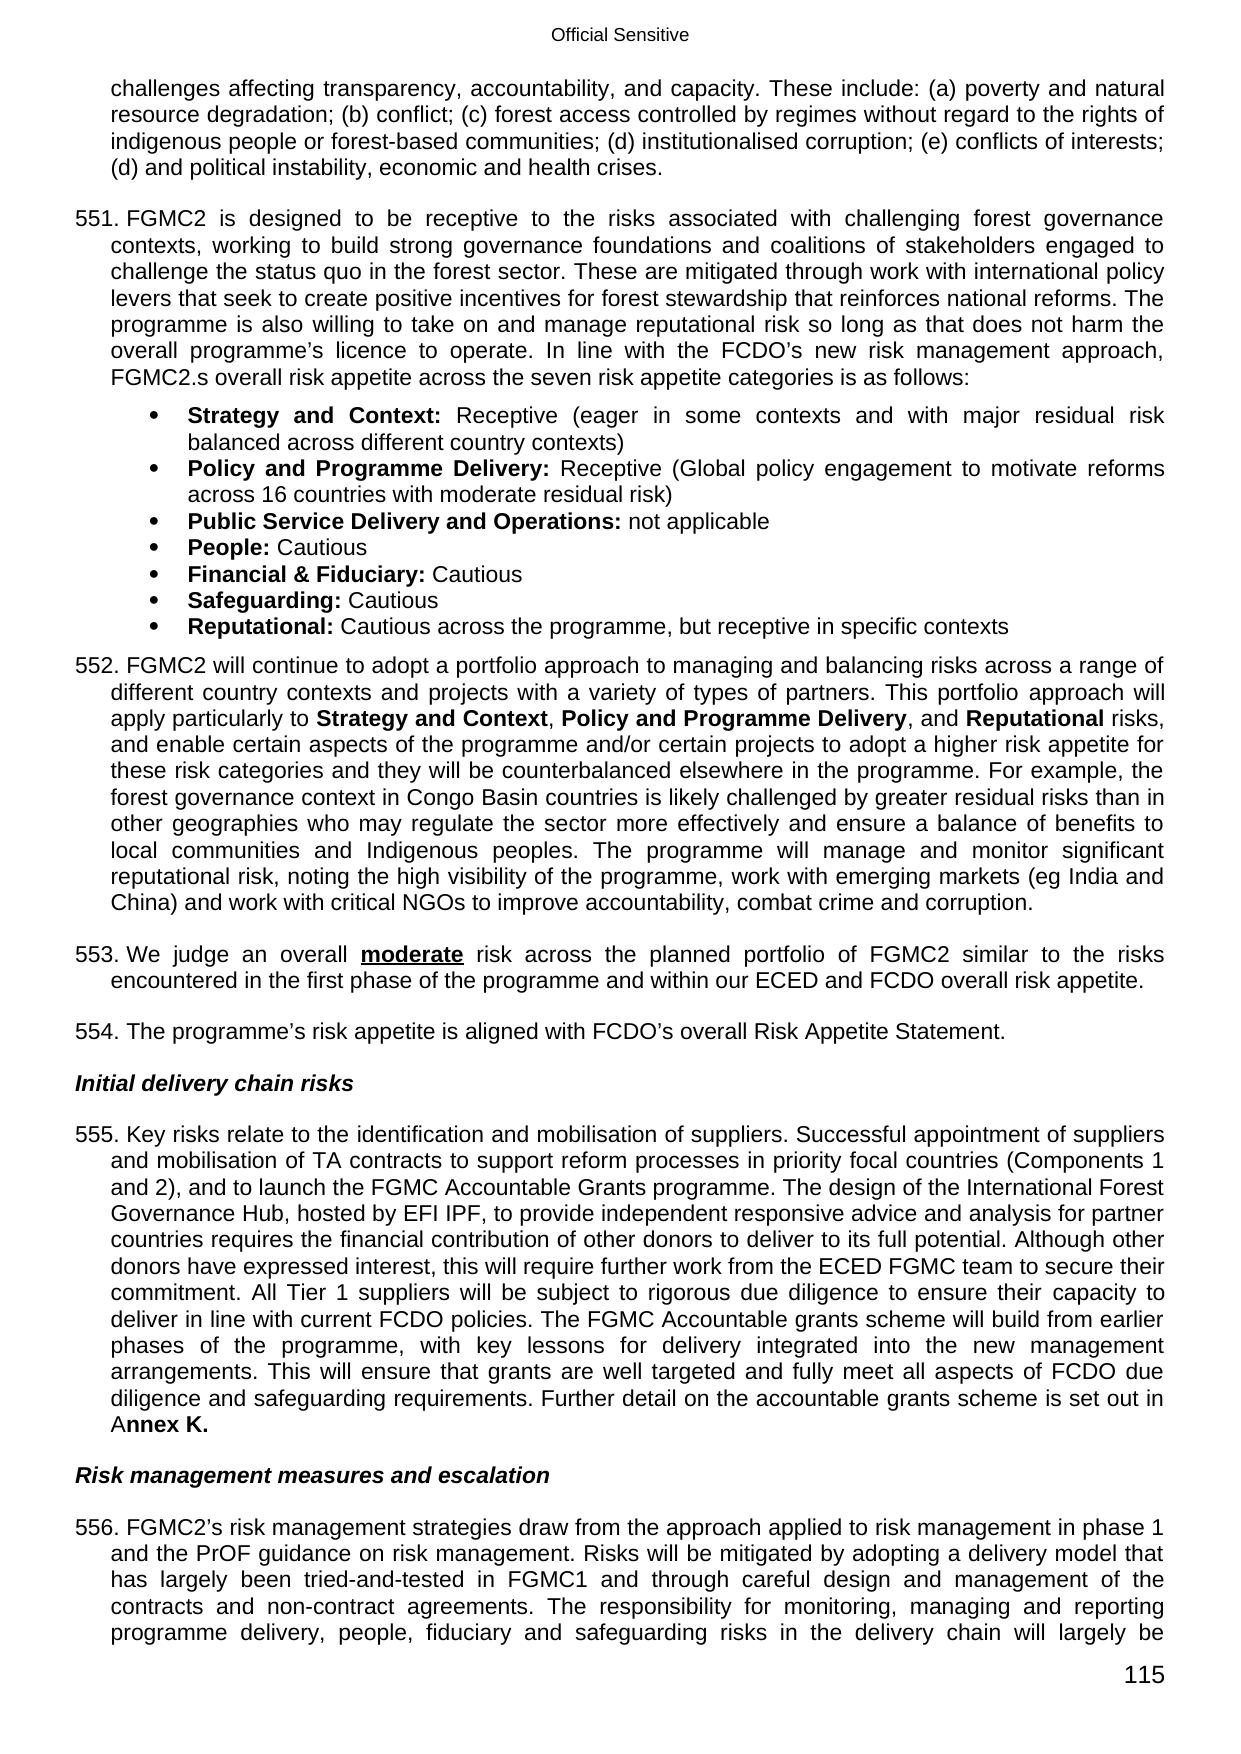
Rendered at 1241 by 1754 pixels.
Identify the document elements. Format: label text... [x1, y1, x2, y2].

list Reputational: Cautious across the programme, but receptive in specific contexts [150, 613, 1165, 639]
list Strategy and Context: Receptive (eager in some contexts and with major residual risk balanced across different country contexts) [150, 402, 1165, 455]
subtitle Initial delivery chain risks [75, 1070, 1165, 1096]
subtitle Risk management measures and escalation [75, 1462, 1165, 1489]
list FGMC2 will continue to adopt a portfolio approach to managing and balancing risks across a range of different country contexts and projects with a variety of types of partners. This portfolio approach will apply particularly to Strategy and Context, Policy and Programme Delivery, and Reputational risks, and enable certain aspects of the programme and/or certain projects to adopt a higher risk appetite for these risk categories and they will be counterbalanced elsewhere in the programme. For example, the forest governance context in Congo Basin countries is likely challenged by greater residual risks than in other geographies who may regulate the sector more effectively and ensure a balance of benefits to local communities and Indigenous peoples. The programme will manage and monitor significant reputational risk, noting the high visibility of the programme, work with emerging markets (eg India and China) and work with critical NGOs to improve accountability, combat crime and corruption. [75, 652, 1165, 916]
list Public Service Delivery and Operations: not applicable [150, 508, 1165, 534]
list We judge an overall moderate risk across the planned portfolio of FGMC2 similar to the risks encountered in the first phase of the programme and within our ECED and FCDO overall risk appetite. [75, 941, 1165, 993]
list The programme’s risk appetite is aligned with FCDO’s overall Risk Appetite Statement. [75, 1018, 1165, 1045]
list People: Cautious [150, 534, 1165, 561]
list Policy and Programme Delivery: Receptive (Global policy engagement to motivate reforms across 16 countries with moderate residual risk) [150, 455, 1165, 508]
list FGMC2 is designed to be receptive to the risks associated with challenging forest governance contexts, working to build strong governance foundations and coalitions of stakeholders engaged to challenge the status quo in the forest sector. These are mitigated through work with international policy levers that seek to create positive incentives for forest stewardship that reinforces national reforms. The programme is also willing to take on and manage reputational risk so long as that does not harm the overall programme’s licence to operate. In line with the FCDO’s new risk management approach, FGMC2.s overall risk appetite across the seven risk appetite categories is as follows: [75, 205, 1165, 390]
list challenges affecting transparency, accountability, and capacity. These include: (a) poverty and natural resource degradation; (b) conflict; (c) forest access controlled by regimes without regard to the rights of indigenous people or forest-based communities; (d) institutionalised corruption; (e) conflicts of interests; (d) and political instability, economic and health crises. [75, 75, 1165, 180]
list FGMC2’s risk management strategies draw from the approach applied to risk management in phase 1 and the PrOF guidance on risk management. Risks will be mitigated by adopting a delivery model that has largely been tried-and-tested in FGMC1 and through careful design and management of the contracts and non-contract agreements. The responsibility for monitoring, managing and reporting programme delivery, people, fiduciary and safeguarding risks in the delivery chain will largely be [75, 1514, 1165, 1645]
list Safeguarding: Cautious [150, 587, 1165, 613]
list Key risks relate to the identification and mobilisation of suppliers. Successful appointment of suppliers and mobilisation of TA contracts to support reform processes in priority focal countries (Components 1 and 2), and to launch the FGMC Accountable Grants programme. The design of the International Forest Governance Hub, hosted by EFI IPF, to provide independent responsive advice and analysis for partner countries requires the financial contribution of other donors to deliver to its full potential. Although other donors have expressed interest, this will require further work from the ECED FGMC team to secure their commitment. All Tier 1 suppliers will be subject to rigorous due diligence to ensure their capacity to deliver in line with current FCDO policies. The FGMC Accountable grants scheme will build from earlier phases of the programme, with key lessons for delivery integrated into the new management arrangements. This will ensure that grants are well targeted and fully meet all aspects of FCDO due diligence and safeguarding requirements. Further detail on the accountable grants scheme is set out in Annex K. [75, 1121, 1165, 1437]
list Financial & Fiduciary: Cautious [150, 561, 1165, 587]
